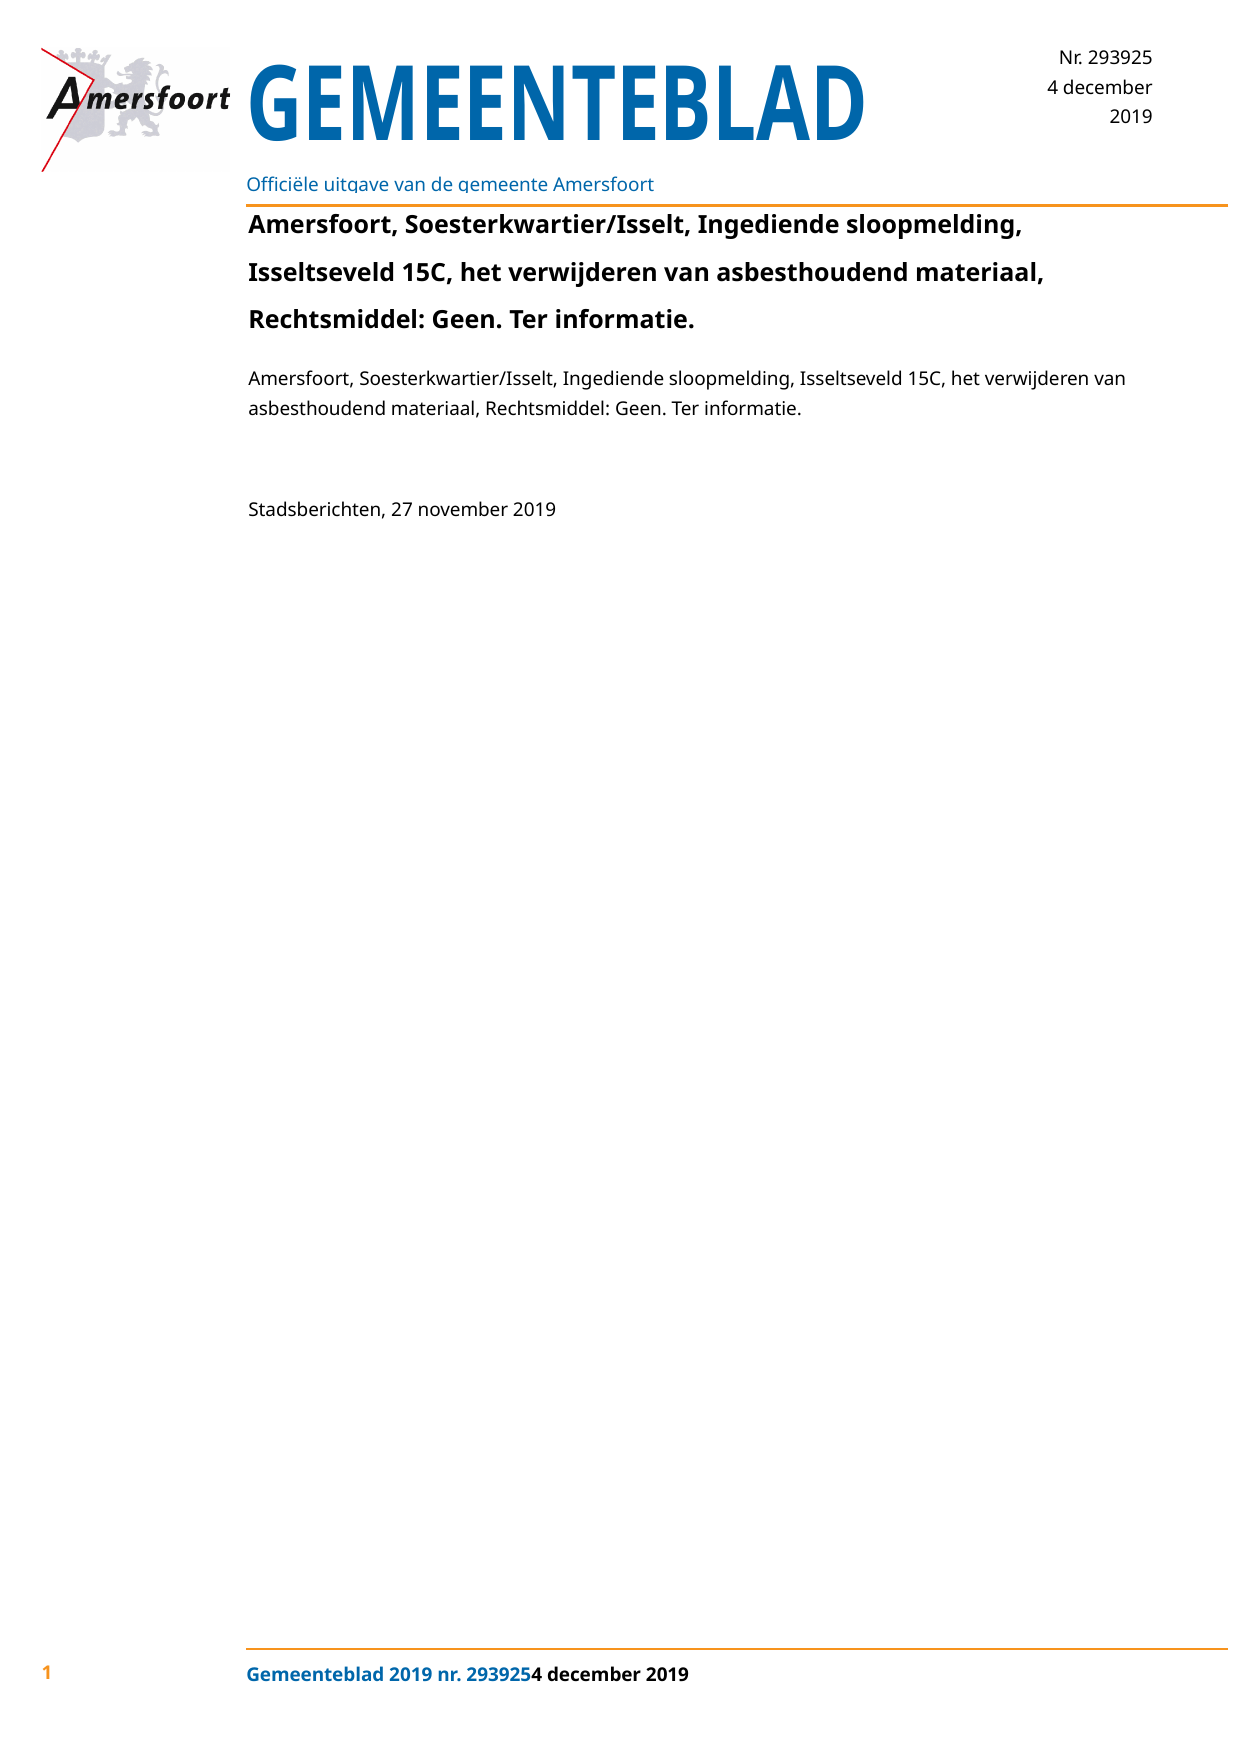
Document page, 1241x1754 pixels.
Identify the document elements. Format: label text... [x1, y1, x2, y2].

text Amersfoort, Soesterkwartier/Isselt, Ingediende sloopmelding, Isseltseveld 15C, het verwijderen van asbesthoudend materiaal, Rechtsmiddel: Geen. Ter informatie. [248, 366, 1152, 421]
text Stadsberichten, 27 november 2019 [248, 496, 1152, 522]
picture [41, 47, 231, 172]
text Amersfoort, Soesterkwartier/Isselt, Ingediende sloopmelding, Isseltseveld 15C, het verwijderen van asbesthoudend materiaal, Rechtsmiddel: Geen. Ter informatie. [248, 207, 1152, 336]
